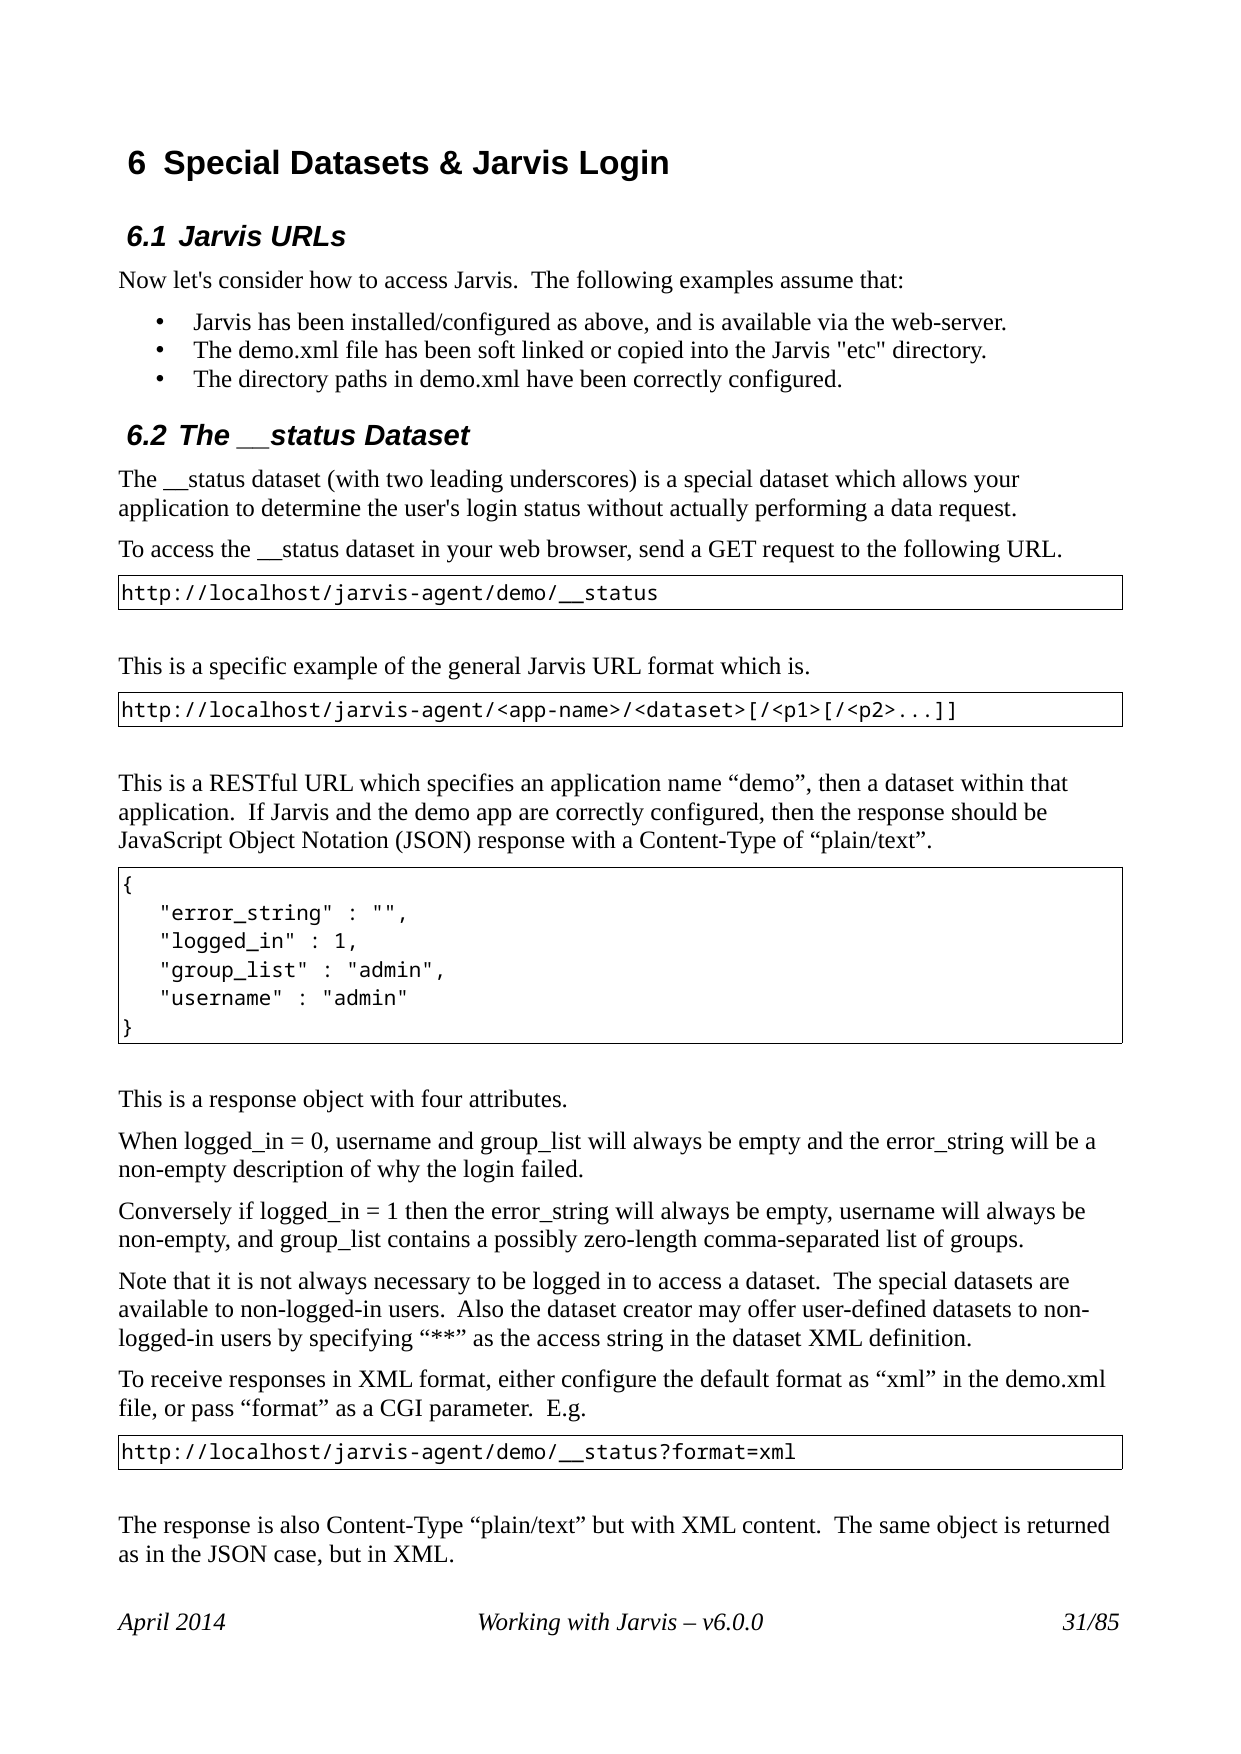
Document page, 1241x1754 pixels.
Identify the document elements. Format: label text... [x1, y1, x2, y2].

text Conversely if logged_in = 1 then the error_string will always be empty, username will always be non-empty, and group_list contains a possibly zero-length comma-separated list of groups. [118, 1196, 1122, 1253]
text "logged_in" : 1, [119, 923, 1122, 952]
text Note that it is not always necessary to be logged in to access a dataset. The special datasets are available to non-logged-in users. Also the dataset creator may offer user-defined datasets to non-logged-in users by specifying “**” as the access string in the dataset XML definition. [118, 1266, 1122, 1352]
text The __status dataset (with two leading underscores) is a special dataset which allows your application to determine the user's login status without actually performing a data request. [118, 464, 1122, 521]
text The response is also Content-Type “plain/text” but with XML content. The same object is returned as in the JSON case, but in XML. [118, 1510, 1122, 1568]
text "username" : "admin" [119, 980, 1122, 1009]
subtitle Jarvis URLs [118, 219, 1122, 253]
subtitle The __status Dataset [118, 418, 1122, 451]
text When logged_in = 0, username and group_list will always be empty and the error_string will be a non-empty description of why the login failed. [118, 1126, 1122, 1183]
text "group_list" : "admin", [119, 952, 1122, 980]
text To access the __status dataset in your web browser, send a GET request to the following URL. [118, 534, 1122, 563]
text "error_string" : "", [119, 895, 1122, 923]
text http://localhost/jarvis-agent/<app-name>/<dataset>[/<p1>[/<p2>...]] [119, 693, 1122, 726]
text This is a response object with four attributes. [118, 1084, 1122, 1113]
text } [119, 1009, 1122, 1043]
text http://localhost/jarvis-agent/demo/__status [119, 576, 1122, 609]
text Now let's consider how to access Jarvis. The following examples assume that: [118, 265, 1122, 294]
text This is a RESTful URL which specifies an application name “demo”, then a dataset within that application. If Jarvis and the demo app are correctly configured, then the response should be JavaScript Object Notation (JSON) response with a Content-Type of “plain/text”. [118, 768, 1122, 854]
list Jarvis has been installed/configured as above, and is available via the web-server. [156, 307, 1122, 335]
text To receive responses in XML format, either configure the default format as “xml” in the demo.xml file, or pass “format” as a CGI parameter. E.g. [118, 1364, 1122, 1422]
text { [119, 868, 1122, 895]
subtitle Special Datasets & Jarvis Login [118, 143, 1122, 182]
text http://localhost/jarvis-agent/demo/__status?format=xml [119, 1436, 1122, 1469]
list The demo.xml file has been soft linked or copied into the Jarvis "etc" directory. [156, 335, 1122, 364]
text This is a specific example of the general Jarvis URL format which is. [118, 651, 1122, 679]
list The directory paths in demo.xml have been correctly configured. [156, 364, 1122, 393]
